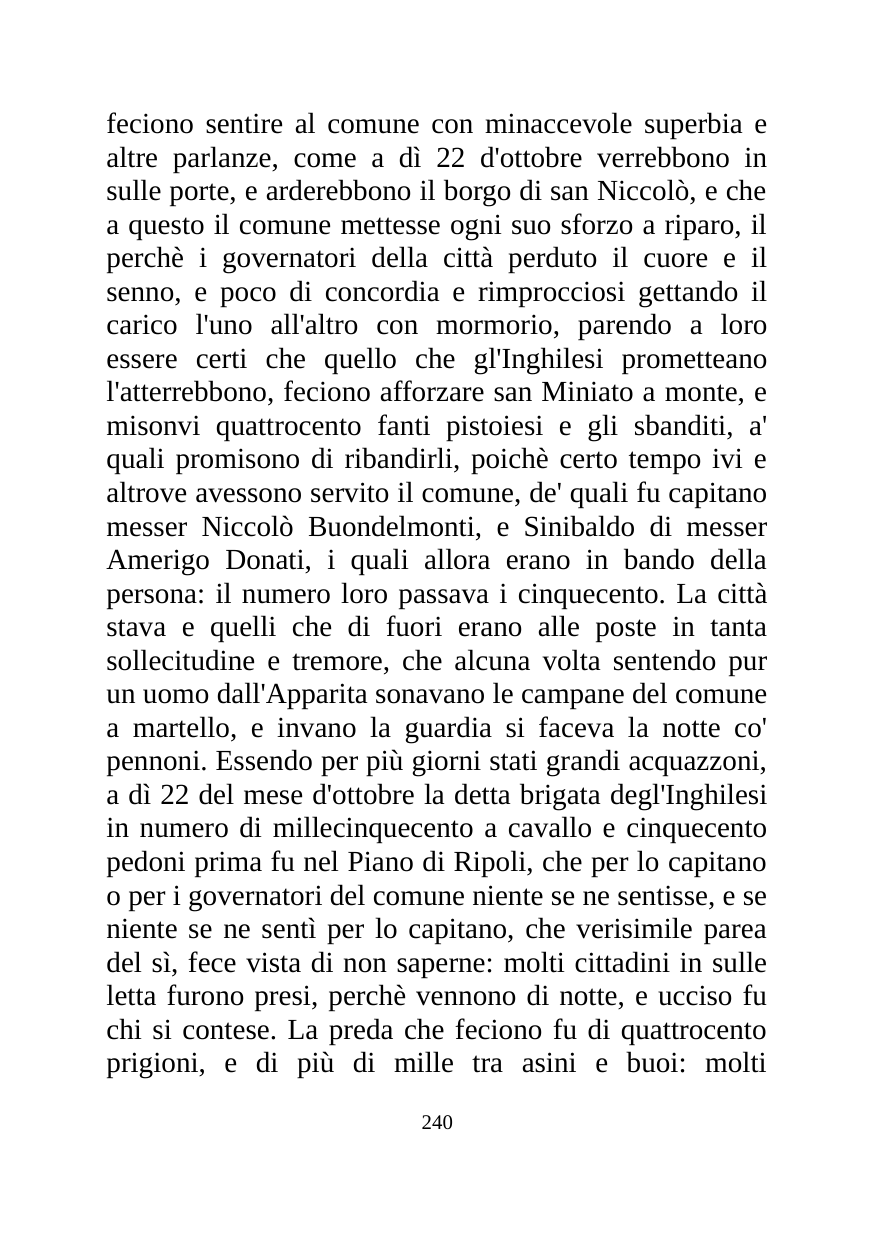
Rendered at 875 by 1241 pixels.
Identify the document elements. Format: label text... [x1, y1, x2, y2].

text feciono sentire al comune con minaccevole superbia e altre parlanze, come a dì 22 d'ottobre verrebbono in sulle porte, e arderebbono il borgo di san Niccolò, e che a questo il comune mettesse ogni suo sforzo a riparo, il perchè i governatori della città perduto il cuore e il senno, e poco di concordia e rimprocciosi gettando il carico l'uno all'altro con mormorio, parendo a loro essere certi che quello che gl'Inghilesi prometteano l'atterrebbono, feciono afforzare san Miniato a monte, e misonvi quattrocento fanti pistoiesi e gli sbanditi, a' quali promisono di ribandirli, poichè certo tempo ivi e altrove avessono servito il comune, de' quali fu capitano messer Niccolò Buondelmonti, e Sinibaldo di messer Amerigo Donati, i quali allora erano in bando della persona: il numero loro passava i cinquecento. La città stava e quelli che di fuori erano alle poste in tanta sollecitudine e tremore, che alcuna volta sentendo pur un uomo dall'Apparita sonavano le campane del comune a martello, e invano la guardia si faceva la notte co' pennoni. Essendo per più giorni stati grandi acquazzoni, a dì 22 del mese d'ottobre la detta brigata degl'Inghilesi in numero di millecinquecento a cavallo e cinquecento pedoni prima fu nel Piano di Ripoli, che per lo capitano o per i governatori del comune niente se ne sentisse, e se niente se ne sentì per lo capitano, che verisimile parea del sì, fece vista di non saperne: molti cittadini in sulle letta furono presi, perchè vennono di notte, e ucciso fu chi si contese. La preda che feciono fu di quattrocento prigioni, e di più di mille tra asini e buoi: molti [106, 106, 768, 1079]
